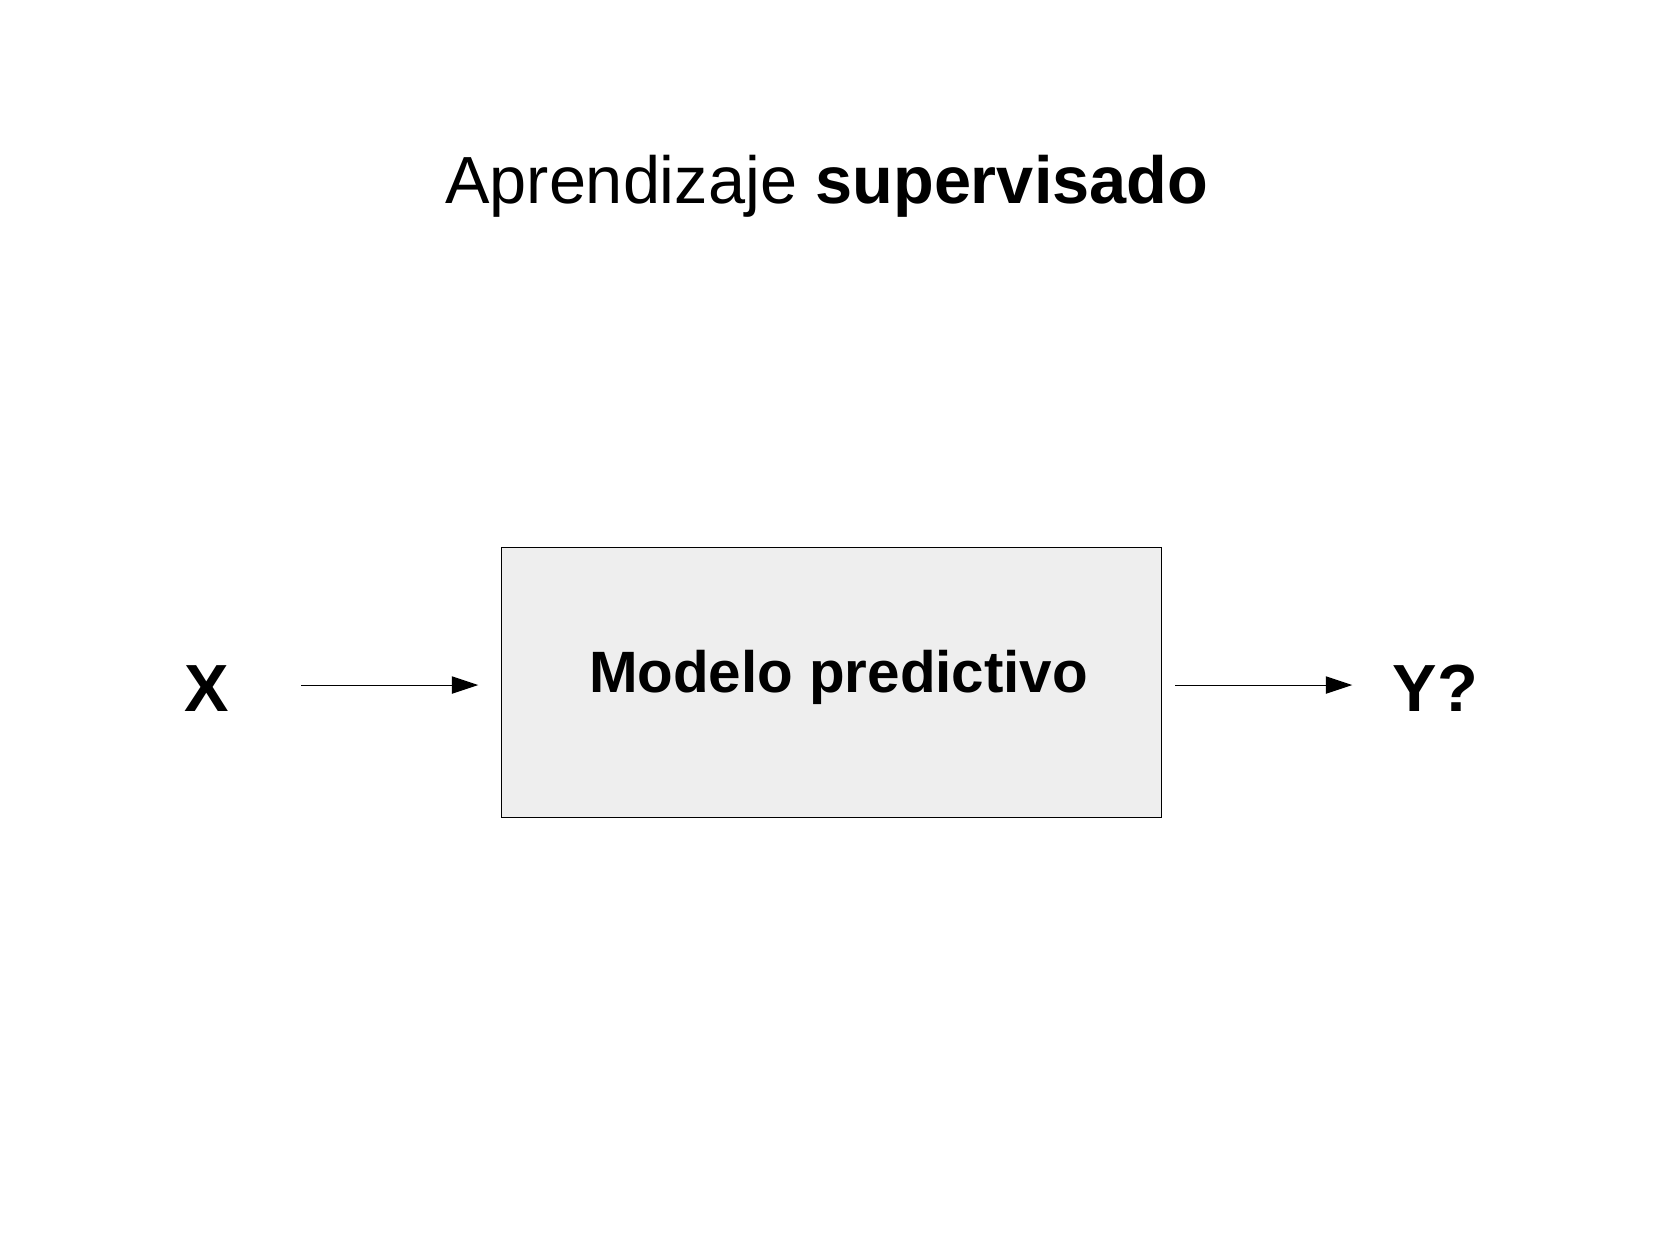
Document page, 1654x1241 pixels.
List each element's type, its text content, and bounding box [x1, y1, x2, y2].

title X [0, 596, 638, 780]
title Y? [1003, 596, 1654, 780]
text_box Modelo predictivo [638, 632, 1003, 743]
text_box [501, 743, 1162, 818]
text_box [501, 547, 1162, 632]
title Aprendizaje supervisado [395, 88, 1258, 272]
